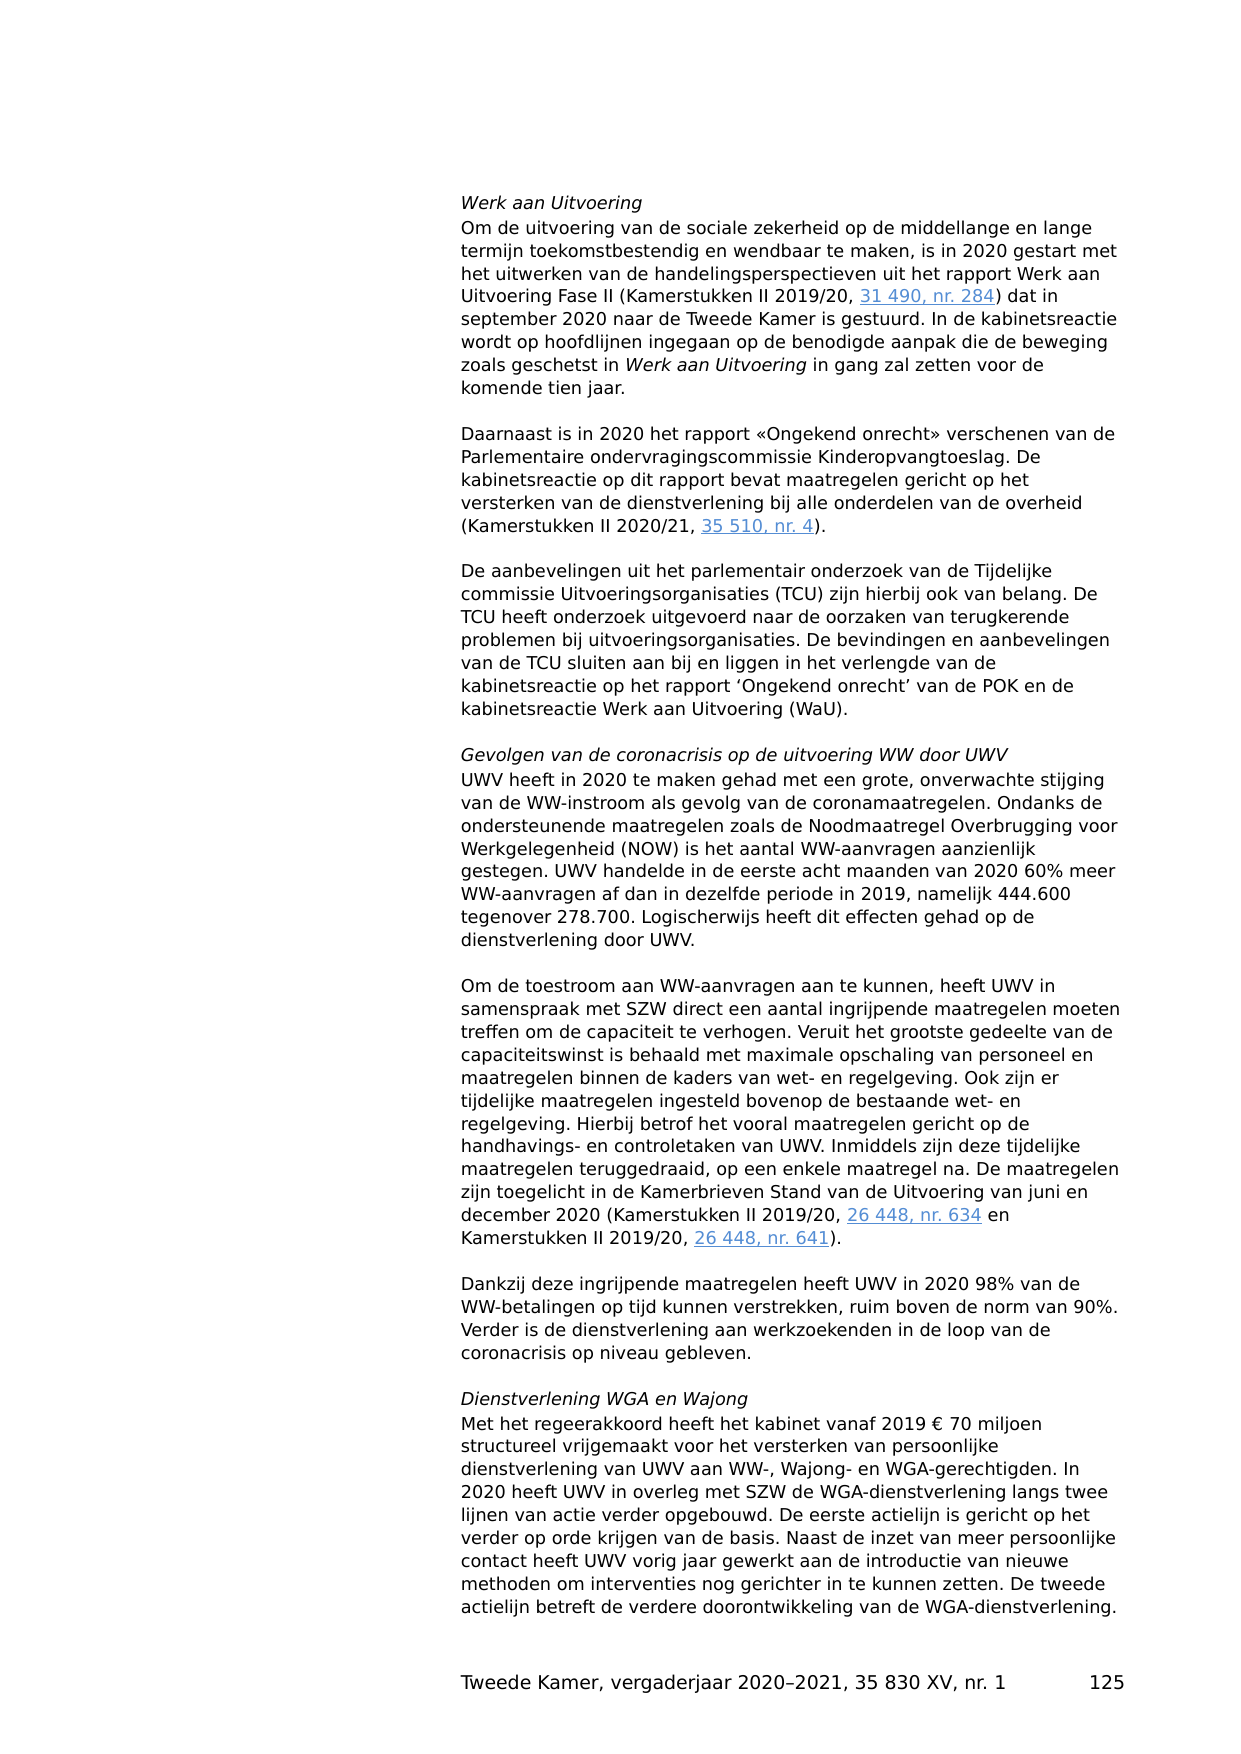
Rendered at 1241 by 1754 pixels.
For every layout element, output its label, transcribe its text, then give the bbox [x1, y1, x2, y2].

text Daarnaast is in 2020 het rapport «Ongekend onrecht» verschenen van de Parlementaire ondervragingscom­missie Kinderopvangtoeslag. De kabinetsreactie op dit rapport bevat maatregelen gericht op het versterken van de dienstverlening bij alle onderdelen van de overheid (Kamerstukken II 2020/21, 35 510, nr. 4). [461, 422, 1125, 537]
text Werk aan Uitvoering [461, 191, 1125, 214]
text Om de toestroom aan WW-aanvragen aan te kunnen, heeft UWV in samenspraak met SZW direct een aantal ingrijpende maatregelen moeten treffen om de capaciteit te verhogen. Veruit het grootste gedeelte van de capaciteitswinst is behaald met maximale opschaling van personeel en maatregelen binnen de kaders van wet- en regelgeving. Ook zijn er tijdelijke maatregelen ingesteld bovenop de bestaande wet- en regelgeving. Hierbij betrof het vooral maatregelen gericht op de handhavings- en controletaken van UWV. Inmiddels zijn deze tijdelijke maatregelen teruggedraaid, op een enkele maatregel na. De maatregelen zijn toegelicht in de Kamerbrieven Stand van de Uitvoering van juni en december 2020 (Kamerstukken II 2019/20, 26 448, nr. 634 en Kamerstukken II 2019/20, 26 448, nr. 641). [461, 974, 1125, 1249]
text Dienstverlening WGA en Wajong [461, 1387, 1125, 1409]
text Gevolgen van de coronacrisis op de uitvoering WW door UWV [461, 743, 1125, 766]
text Met het regeerakkoord heeft het kabinet vanaf 2019 € 70 miljoen structureel vrijgemaakt voor het versterken van persoonlijke dienstverlening van UWV aan WW-, Wajong- en WGA-gerechtigden. In 2020 heeft UWV in overleg met SZW de WGA-dienstverlening langs twee lijnen van actie verder opgebouwd. De eerste actielijn is gericht op het verder op orde krijgen van de basis. Naast de inzet van meer persoonlijke contact heeft UWV vorig jaar gewerkt aan de introductie van nieuwe methoden om interventies nog gerichter in te kunnen zetten. De tweede actielijn betreft de verdere doorontwikkeling van de WGA-dienstverlening. [461, 1412, 1125, 1618]
text Dankzij deze ingrijpende maatregelen heeft UWV in 2020 98% van de WW-betalingen op tijd kunnen verstrekken, ruim boven de norm van 90%. Verder is de dienstverlening aan werkzoekenden in de loop van de coronacrisis op niveau gebleven. [461, 1272, 1125, 1364]
text Om de uitvoering van de sociale zekerheid op de middellange en lange termijn toekomstbestendig en wendbaar te maken, is in 2020 gestart met het uitwerken van de handelingsperspectieven uit het rapport Werk aan Uitvoering Fase II (Kamerstukken II 2019/20, 31 490, nr. 284) dat in september 2020 naar de Tweede Kamer is gestuurd. In de kabinetsreactie wordt op hoofdlijnen ingegaan op de benodigde aanpak die de beweging zoals geschetst in Werk aan Uitvoering in gang zal zetten voor de komende tien jaar. [461, 216, 1125, 399]
text De aanbevelingen uit het parlementair onderzoek van de Tijdelijke commissie Uitvoeringsorganisaties (TCU) zijn hierbij ook van belang. De TCU heeft onderzoek uitgevoerd naar de oorzaken van terugkerende problemen bij uitvoeringsorganisaties. De bevindingen en aanbevelingen van de TCU sluiten aan bij en liggen in het verlengde van de kabinetsreactie op het rapport ‘Ongekend onrecht’ van de POK en de kabinetsreactie Werk aan Uitvoering (WaU). [461, 559, 1125, 720]
text UWV heeft in 2020 te maken gehad met een grote, onverwachte stijging van de WW-instroom als gevolg van de coronamaatregelen. Ondanks de ondersteunende maatregelen zoals de Noodmaatregel Overbrugging voor Werkgelegenheid (NOW) is het aantal WW-aanvragen aanzienlijk gestegen. UWV handelde in de eerste acht maanden van 2020 60% meer WW-aanvragen af dan in dezelfde periode in 2019, namelijk 444.600 tegenover 278.700. Logischerwijs heeft dit effecten gehad op de dienstverlening door UWV. [461, 768, 1125, 951]
